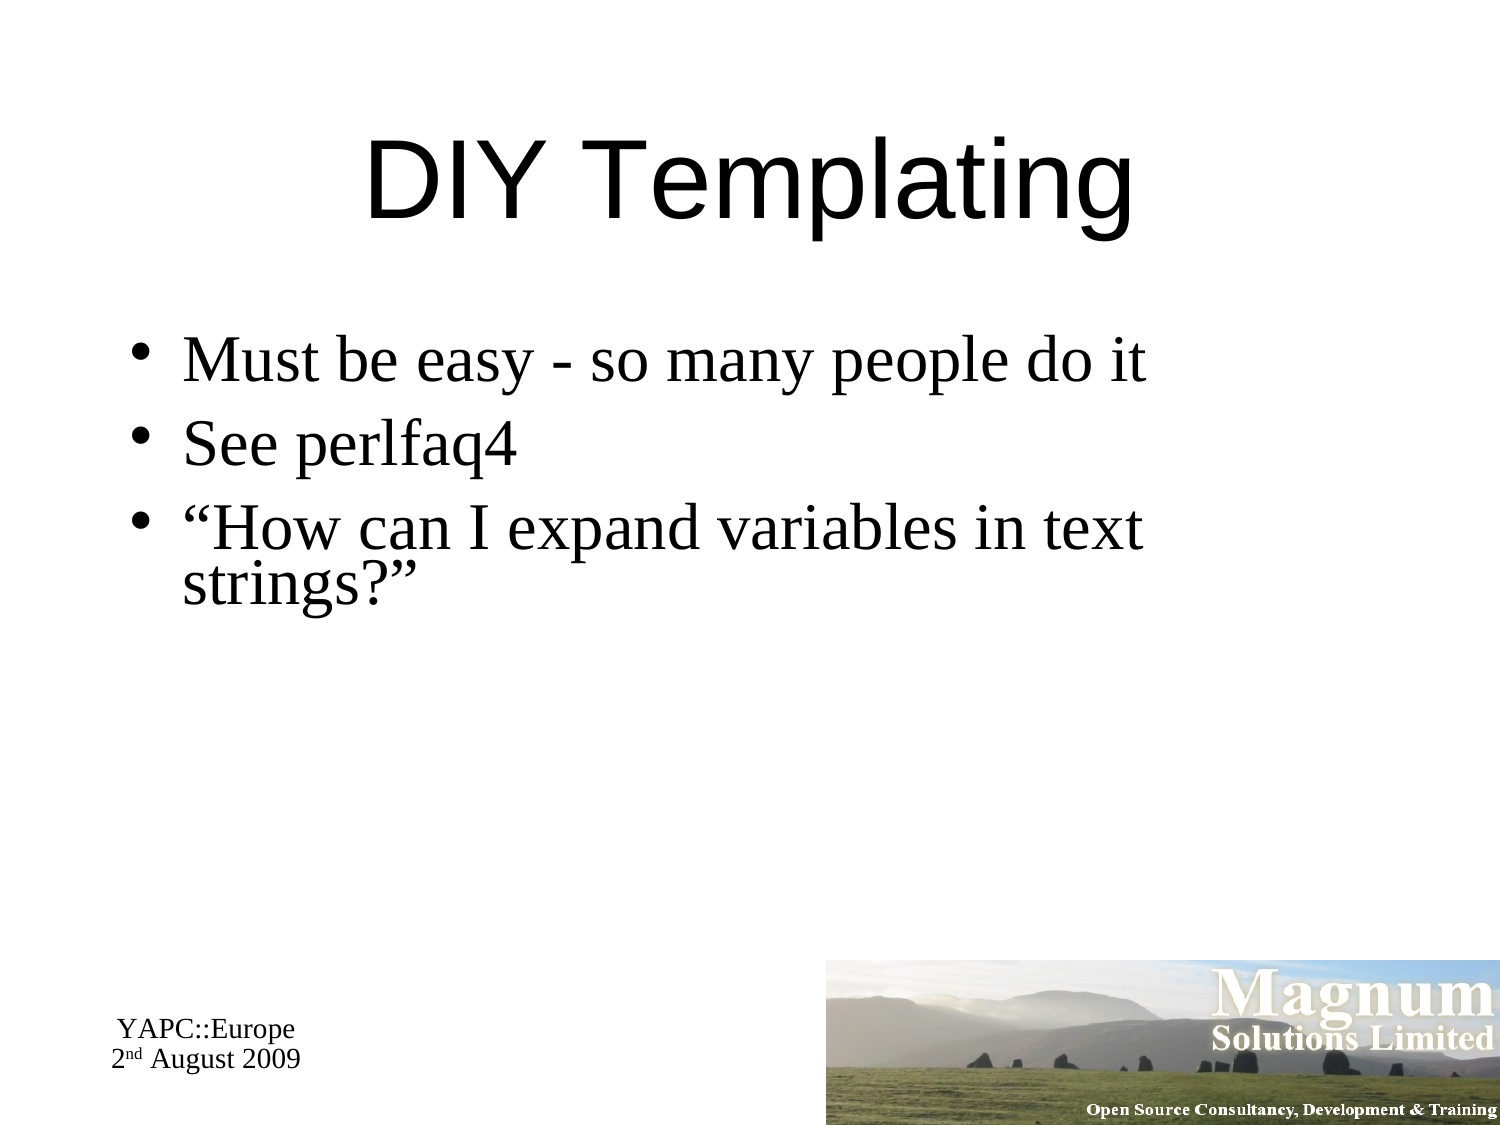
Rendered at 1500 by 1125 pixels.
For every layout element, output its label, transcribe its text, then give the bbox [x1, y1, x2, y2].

list Must be easy - so many people do it See perlfaq4 “How can I expand variables in text strings?” [112, 337, 1388, 636]
title DIY Templating [112, 62, 1388, 250]
picture [826, 960, 1500, 1125]
